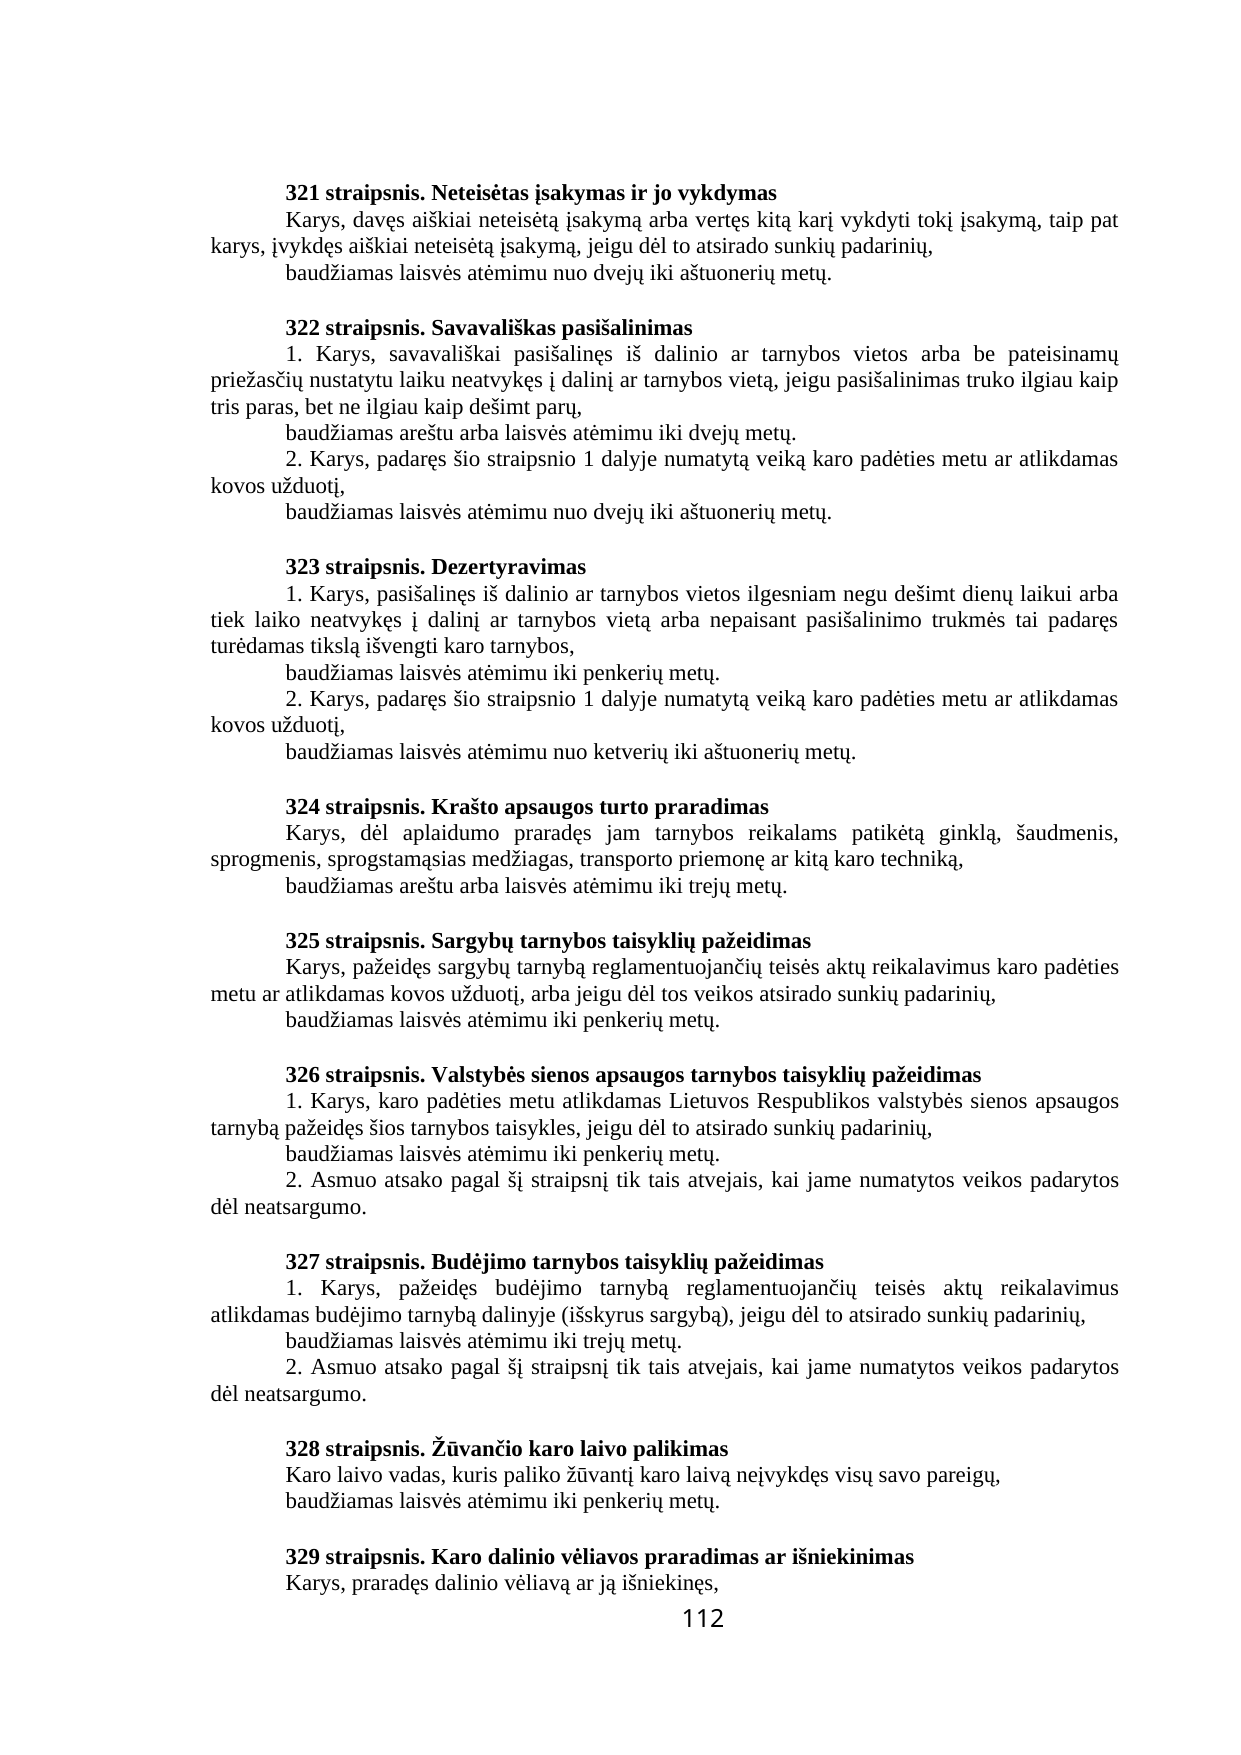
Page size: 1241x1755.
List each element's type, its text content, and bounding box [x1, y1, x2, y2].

text 321 straipsnis. Neteisėtas įsakymas ir jo vykdymas [210, 179, 1120, 206]
text 322 straipsnis. Savavališkas pasišalinimas [210, 314, 1120, 340]
text 2. Karys, padaręs šio straipsnio 1 dalyje numatytą veiką karo padėties metu ar atlikdamas kovos užduotį, [210, 445, 1120, 498]
text 1. Karys, pasišalinęs iš dalinio ar tarnybos vietos ilgesniam negu dešimt dienų laikui arba tiek laiko neatvykęs į dalinį ar tarnybos vietą arba nepaisant pasišalinimo trukmės tai padaręs turėdamas tikslą išvengti karo tarnybos, [210, 579, 1120, 659]
text 325 straipsnis. Sargybų tarnybos taisyklių pažeidimas [210, 927, 1120, 953]
text baudžiamas areštu arba laisvės atėmimu iki dvejų metų. [210, 419, 1120, 445]
text baudžiamas laisvės atėmimu iki penkerių metų. [210, 1140, 1120, 1167]
text baudžiamas laisvės atėmimu nuo dvejų iki aštuonerių metų. [210, 258, 1120, 285]
text baudžiamas laisvės atėmimu iki penkerių metų. [210, 1488, 1120, 1514]
text Karys, pažeidęs sargybų tarnybą reglamentuojančių teisės aktų reikalavimus karo padėties metu ar atlikdamas kovos užduotį, arba jeigu dėl tos veikos atsirado sunkių padarinių, [210, 953, 1120, 1006]
text baudžiamas areštu arba laisvės atėmimu iki trejų metų. [210, 872, 1120, 898]
text baudžiamas laisvės atėmimu nuo dvejų iki aštuonerių metų. [210, 498, 1120, 524]
text Karys, praradęs dalinio vėliavą ar ją išniekinęs, [210, 1569, 1120, 1595]
text baudžiamas laisvės atėmimu iki penkerių metų. [210, 1006, 1120, 1032]
text baudžiamas laisvės atėmimu iki trejų metų. [210, 1327, 1120, 1353]
text Karo laivo vadas, kuris paliko žūvantį karo laivą neįvykdęs visų savo pareigų, [210, 1461, 1120, 1488]
text 2. Asmuo atsako pagal šį straipsnį tik tais atvejais, kai jame numatytos veikos padarytos dėl neatsargumo. [210, 1353, 1120, 1406]
text 329 straipsnis. Karo dalinio vėliavos praradimas ar išniekinimas [210, 1543, 1120, 1569]
text 2. Karys, padaręs šio straipsnio 1 dalyje numatytą veiką karo padėties metu ar atlikdamas kovos užduotį, [210, 685, 1120, 738]
text Karys, dėl aplaidumo praradęs jam tarnybos reikalams patikėtą ginklą, šaudmenis, sprogmenis, sprogstamąsias medžiagas, transporto priemonę ar kitą karo techniką, [210, 819, 1120, 872]
text 2. Asmuo atsako pagal šį straipsnį tik tais atvejais, kai jame numatytos veikos padarytos dėl neatsargumo. [210, 1167, 1120, 1219]
text 324 straipsnis. Krašto apsaugos turto praradimas [210, 793, 1120, 819]
text Karys, davęs aiškiai neteisėtą įsakymą arba vertęs kitą karį vykdyti tokį įsakymą, taip pat karys, įvykdęs aiškiai neteisėtą įsakymą, jeigu dėl to atsirado sunkių padarinių, [210, 206, 1120, 258]
text 1. Karys, karo padėties metu atlikdamas Lietuvos Respublikos valstybės sienos apsaugos tarnybą pažeidęs šios tarnybos taisykles, jeigu dėl to atsirado sunkių padarinių, [210, 1087, 1120, 1140]
text 1. Karys, pažeidęs budėjimo tarnybą reglamentuojančių teisės aktų reikalavimus atlikdamas budėjimo tarnybą dalinyje (išskyrus sargybą), jeigu dėl to atsirado sunkių padarinių, [210, 1274, 1120, 1327]
text 323 straipsnis. Dezertyravimas [210, 553, 1120, 579]
text baudžiamas laisvės atėmimu nuo ketverių iki aštuonerių metų. [210, 738, 1120, 764]
text 328 straipsnis. Žūvančio karo laivo palikimas [210, 1435, 1120, 1461]
text baudžiamas laisvės atėmimu iki penkerių metų. [210, 659, 1120, 685]
text 326 straipsnis. Valstybės sienos apsaugos tarnybos taisyklių pažeidimas [210, 1061, 1120, 1087]
text 327 straipsnis. Budėjimo tarnybos taisyklių pažeidimas [210, 1248, 1120, 1274]
text 1. Karys, savavališkai pasišalinęs iš dalinio ar tarnybos vietos arba be pateisinamų priežasčių nustatytu laiku neatvykęs į dalinį ar tarnybos vietą, jeigu pasišalinimas truko ilgiau kaip tris paras, bet ne ilgiau kaip dešimt parų, [210, 340, 1120, 419]
